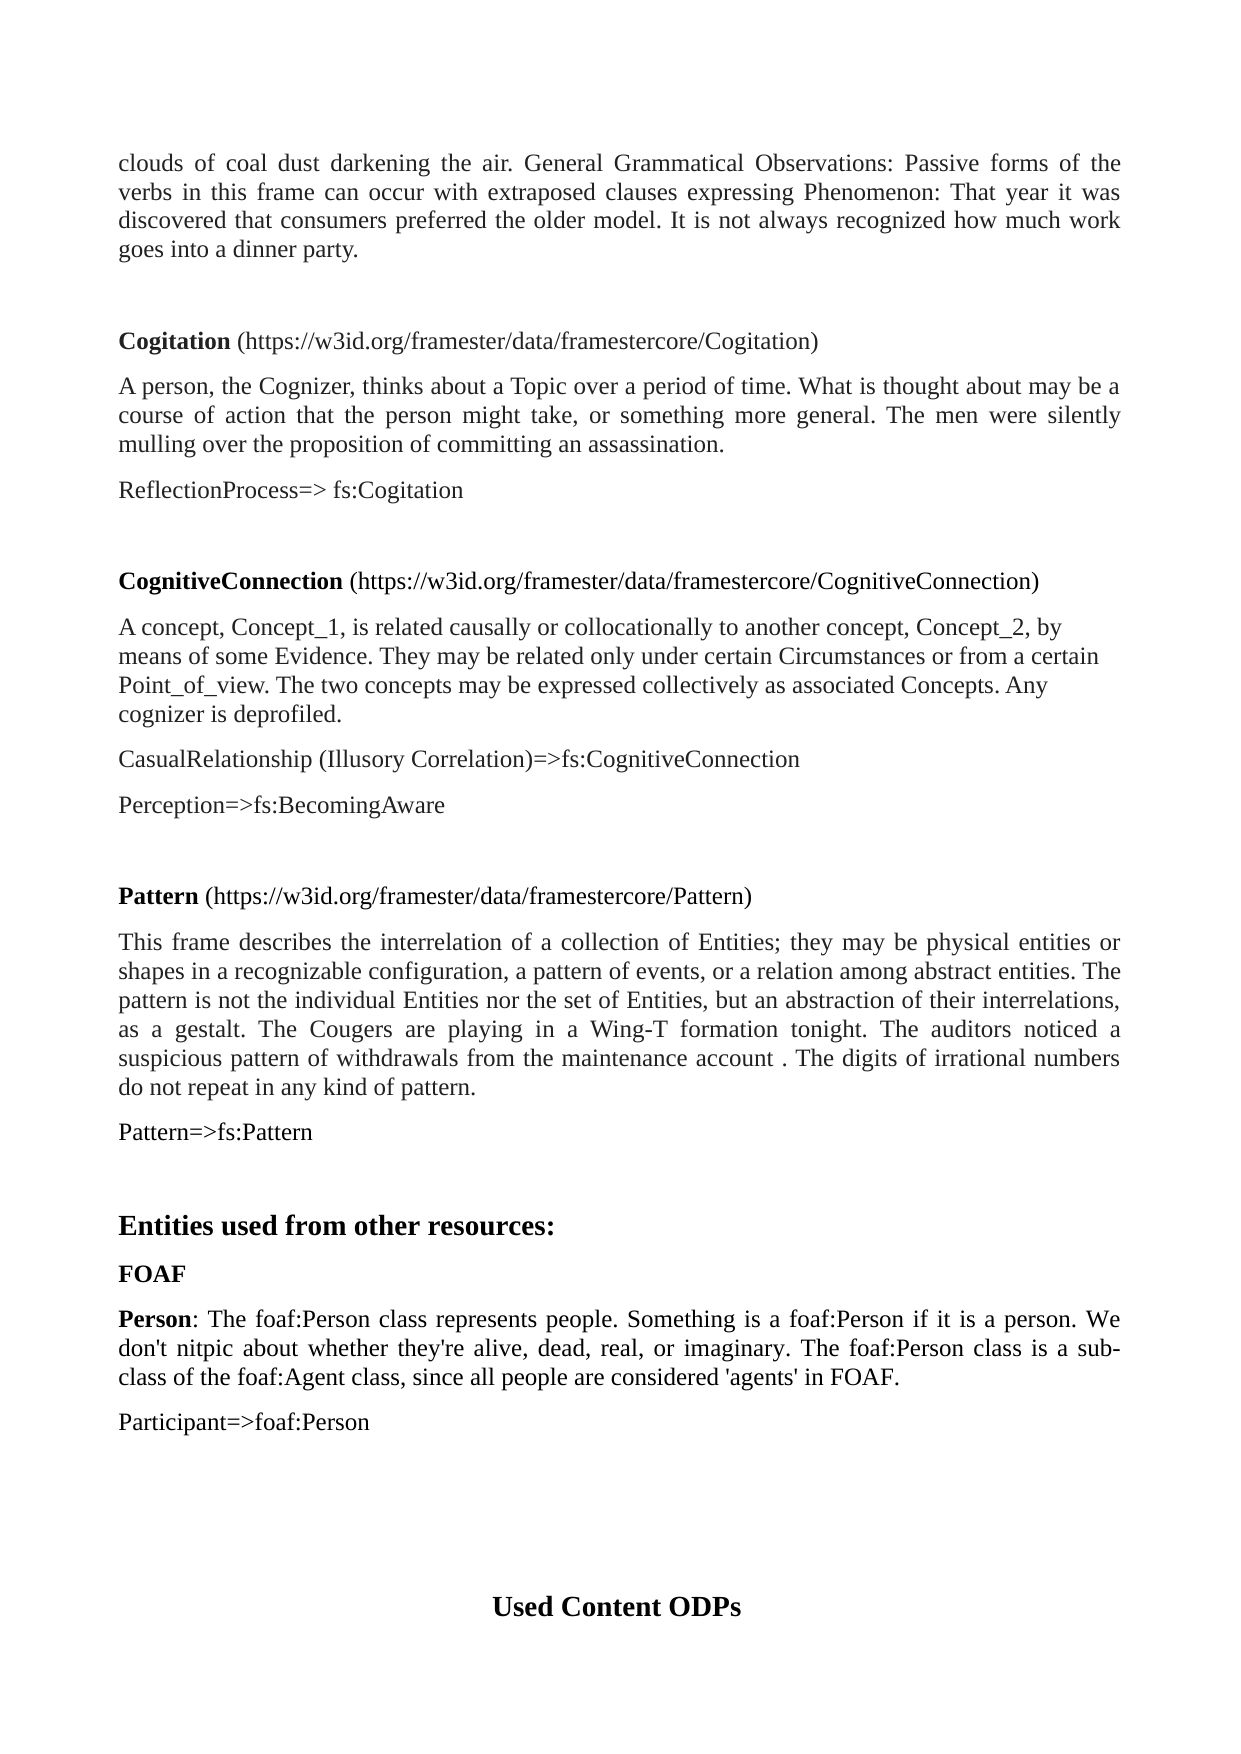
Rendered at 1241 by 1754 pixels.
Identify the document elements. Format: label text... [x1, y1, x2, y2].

text Used Content ODPs [118, 1589, 1122, 1623]
text Cogitation (https://w3id.org/framester/data/framestercore/Cogitation) [118, 326, 1122, 354]
text CognitiveConnection (https://w3id.org/framester/data/framestercore/CognitiveConnection) [118, 566, 1122, 595]
text A concept, Concept_1, is related causally or collocationally to another concept, Concept_2, by means of some Evidence. They may be related only under certain Circumstances or from a certain Point_of_view. The two concepts may be expressed collectively as associated Concepts. Any cognizer is deprofiled. [118, 612, 1122, 727]
text Participant=>foaf:Person [118, 1407, 1122, 1436]
text Perception=>fs:BecomingAware [118, 790, 1122, 819]
text A person, the Cognizer, thinks about a Topic over a period of time. What is thought about may be a course of action that the person might take, or something more general. The men were silently mulling over the proposition of committing an assassination. [118, 371, 1122, 458]
text Pattern (https://w3id.org/framester/data/framestercore/Pattern) [118, 881, 1122, 910]
text CasualRelationship (Illusory Correlation)=>fs:CognitiveConnection [118, 744, 1122, 773]
text Pattern=>fs:Pattern [118, 1117, 1122, 1146]
text Entities used from other resources: [118, 1208, 1122, 1242]
text ReflectionProcess=> fs:Cogitation [118, 475, 1122, 504]
text FOAF [118, 1259, 1122, 1287]
text This frame describes the interrelation of a collection of Entities; they may be physical entities or shapes in a recognizable configuration, a pattern of events, or a relation among abstract entities. The pattern is not the individual Entities nor the set of Entities, but an abstraction of their interrelations, as a gestalt. The Cougers are playing in a Wing-T formation tonight. The auditors noticed a suspicious pattern of withdrawals from the maintenance account . The digits of irrational numbers do not repeat in any kind of pattern. [118, 927, 1122, 1100]
text Person: The foaf:Person class represents people. Something is a foaf:Person if it is a person. We don't nitpic about whether they're alive, dead, real, or imaginary. The foaf:Person class is a sub-class of the foaf:Agent class, since all people are considered 'agents' in FOAF. [118, 1304, 1122, 1390]
text clouds of coal dust darkening the air. General Grammatical Observations: Passive forms of the verbs in this frame can occur with extraposed clauses expressing Phenomenon: That year it was discovered that consumers preferred the older model. It is not always recognized how much work goes into a dinner party. [118, 148, 1122, 263]
